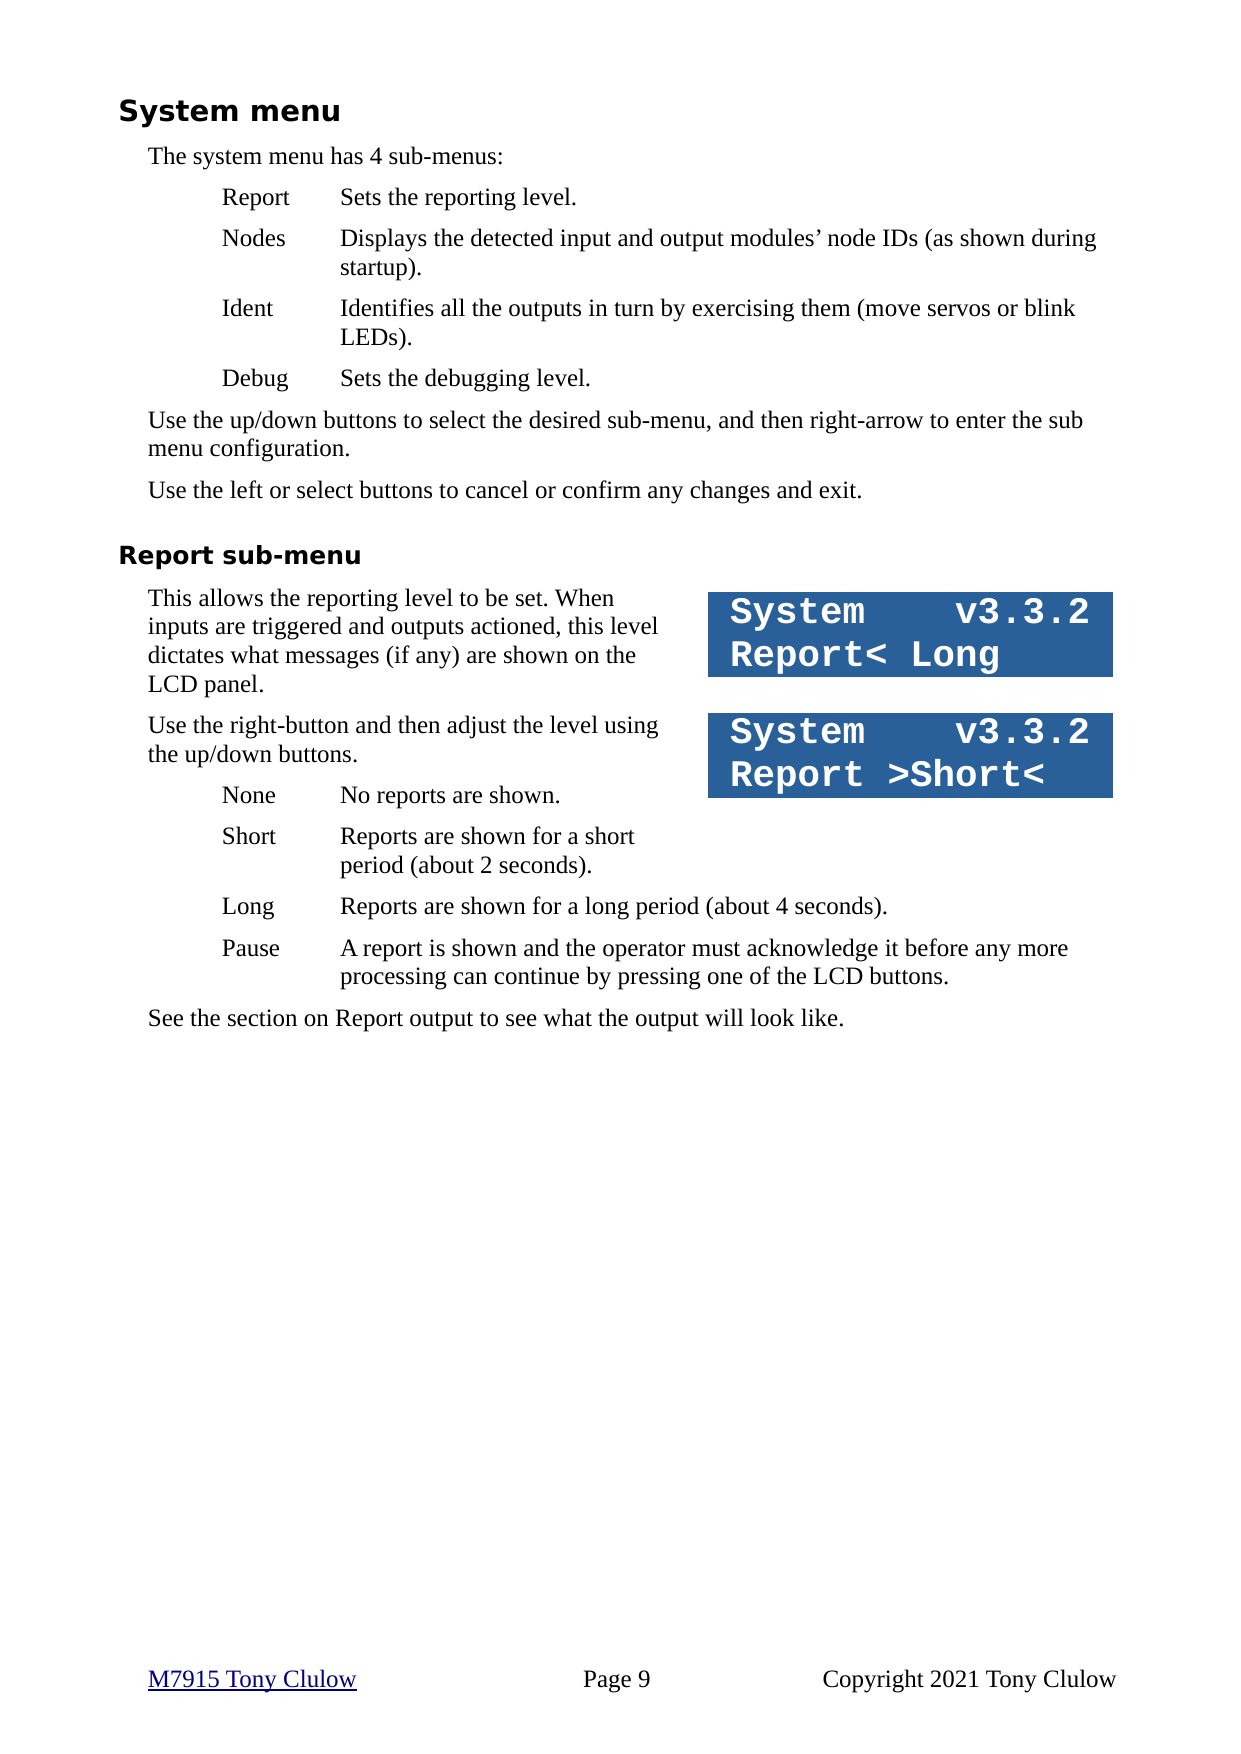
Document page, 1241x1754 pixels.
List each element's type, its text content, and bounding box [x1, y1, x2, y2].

text See the section on Report output to see what the output will look like. [148, 1003, 1134, 1031]
text Short Reports are shown for a short period (about 2 seconds). [222, 821, 1134, 879]
text Long Reports are shown for a long period (about 4 seconds). [222, 891, 1134, 920]
text Use the left or select buttons to cancel or confirm any changes and exit. [148, 475, 1134, 503]
text This allows the reporting level to be set. When inputs are triggered and outputs actioned, this level dictates what messages (if any) are shown on the LCD panel. [148, 583, 1134, 698]
text Report Sets the reporting level. [222, 182, 1134, 211]
text None No reports are shown. [222, 780, 1134, 809]
text Debug Sets the debugging level. [222, 363, 1134, 392]
text The system menu has 4 sub-menus: [148, 141, 1134, 170]
subtitle System menu [118, 94, 1134, 128]
subtitle Report sub-menu [118, 541, 1134, 570]
text Use the right-button and then adjust the level using the up/down buttons. [148, 710, 1134, 768]
text Use the up/down buttons to select the desired sub-menu, and then right-arrow to enter the sub menu configuration. [148, 405, 1134, 462]
text Pause A report is shown and the operator must acknowledge it before any more processing can continue by pressing one of the LCD buttons. [222, 933, 1134, 990]
text Nodes Displays the detected input and output modules’ node IDs (as shown during startup). [222, 223, 1134, 281]
text Ident Identifies all the outputs in turn by exercising them (move servos or blink LEDs). [222, 293, 1134, 351]
